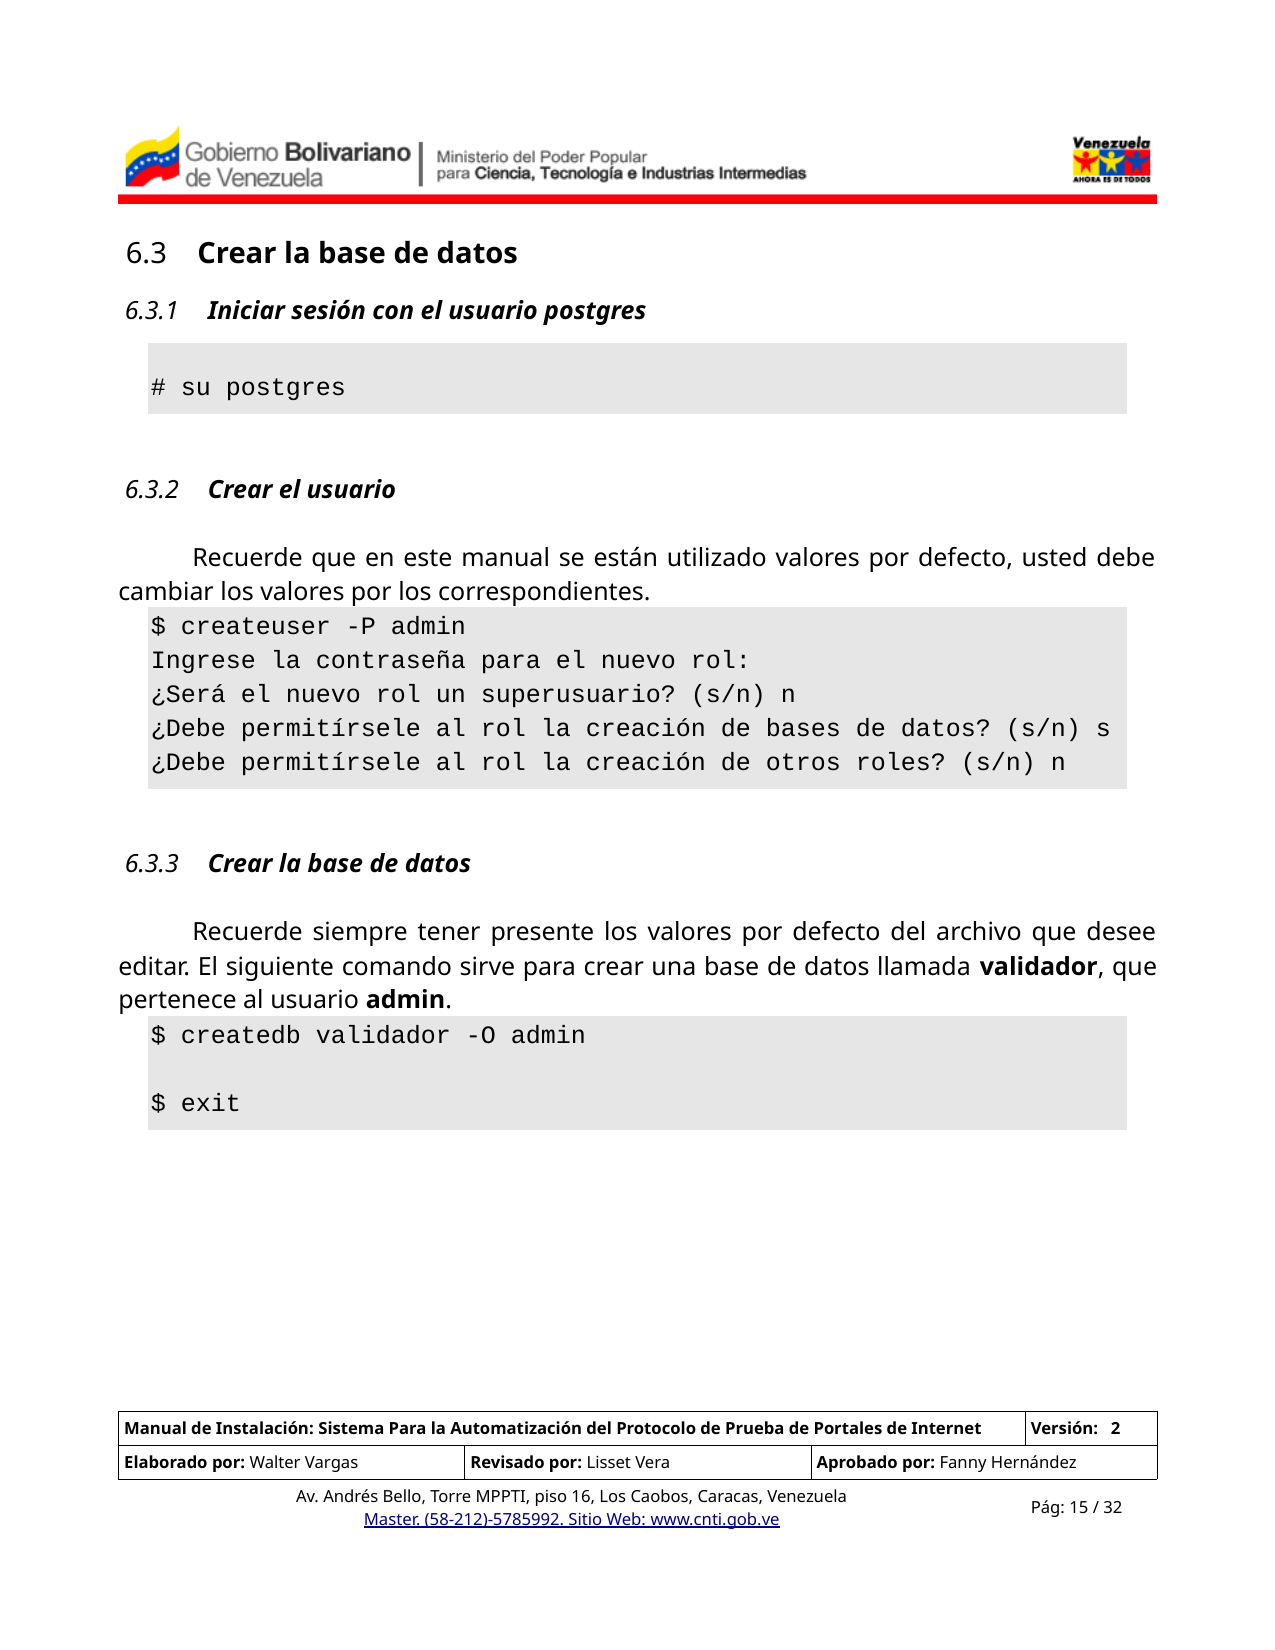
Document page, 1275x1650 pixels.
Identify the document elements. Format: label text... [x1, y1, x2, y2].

subtitle Crear la base de datos [118, 846, 1157, 880]
text ¿Debe permitírsele al rol la creación de bases de datos? (s/n) s [148, 710, 1127, 744]
text Recuerde que en este manual se están utilizado valores por defecto, usted debe cambiar los valores por los correspondientes. [118, 522, 1157, 607]
subtitle Iniciar sesión con el usuario postgres [118, 292, 1157, 326]
text $ exit [148, 1084, 1127, 1122]
text ¿Debe permitírsele al rol la creación de otros roles? (s/n) n [148, 744, 1127, 781]
text $ createuser -P admin [148, 607, 1127, 642]
text $ createdb validador -O admin [148, 1016, 1127, 1051]
subtitle Crear el usuario [118, 471, 1157, 505]
picture [118, 118, 1157, 204]
text # su postgres [148, 343, 1127, 406]
text ¿Será el nuevo rol un superusuario? (s/n) n [148, 676, 1127, 710]
text Recuerde siempre tener presente los valores por defecto del archivo que desee editar. El siguiente comando sirve para crear una base de datos llamada validador, que pertenece al usuario admin. [118, 897, 1157, 1016]
subtitle Crear la base de datos [118, 233, 1157, 272]
text Ingrese la contraseña para el nuevo rol: [148, 642, 1127, 676]
